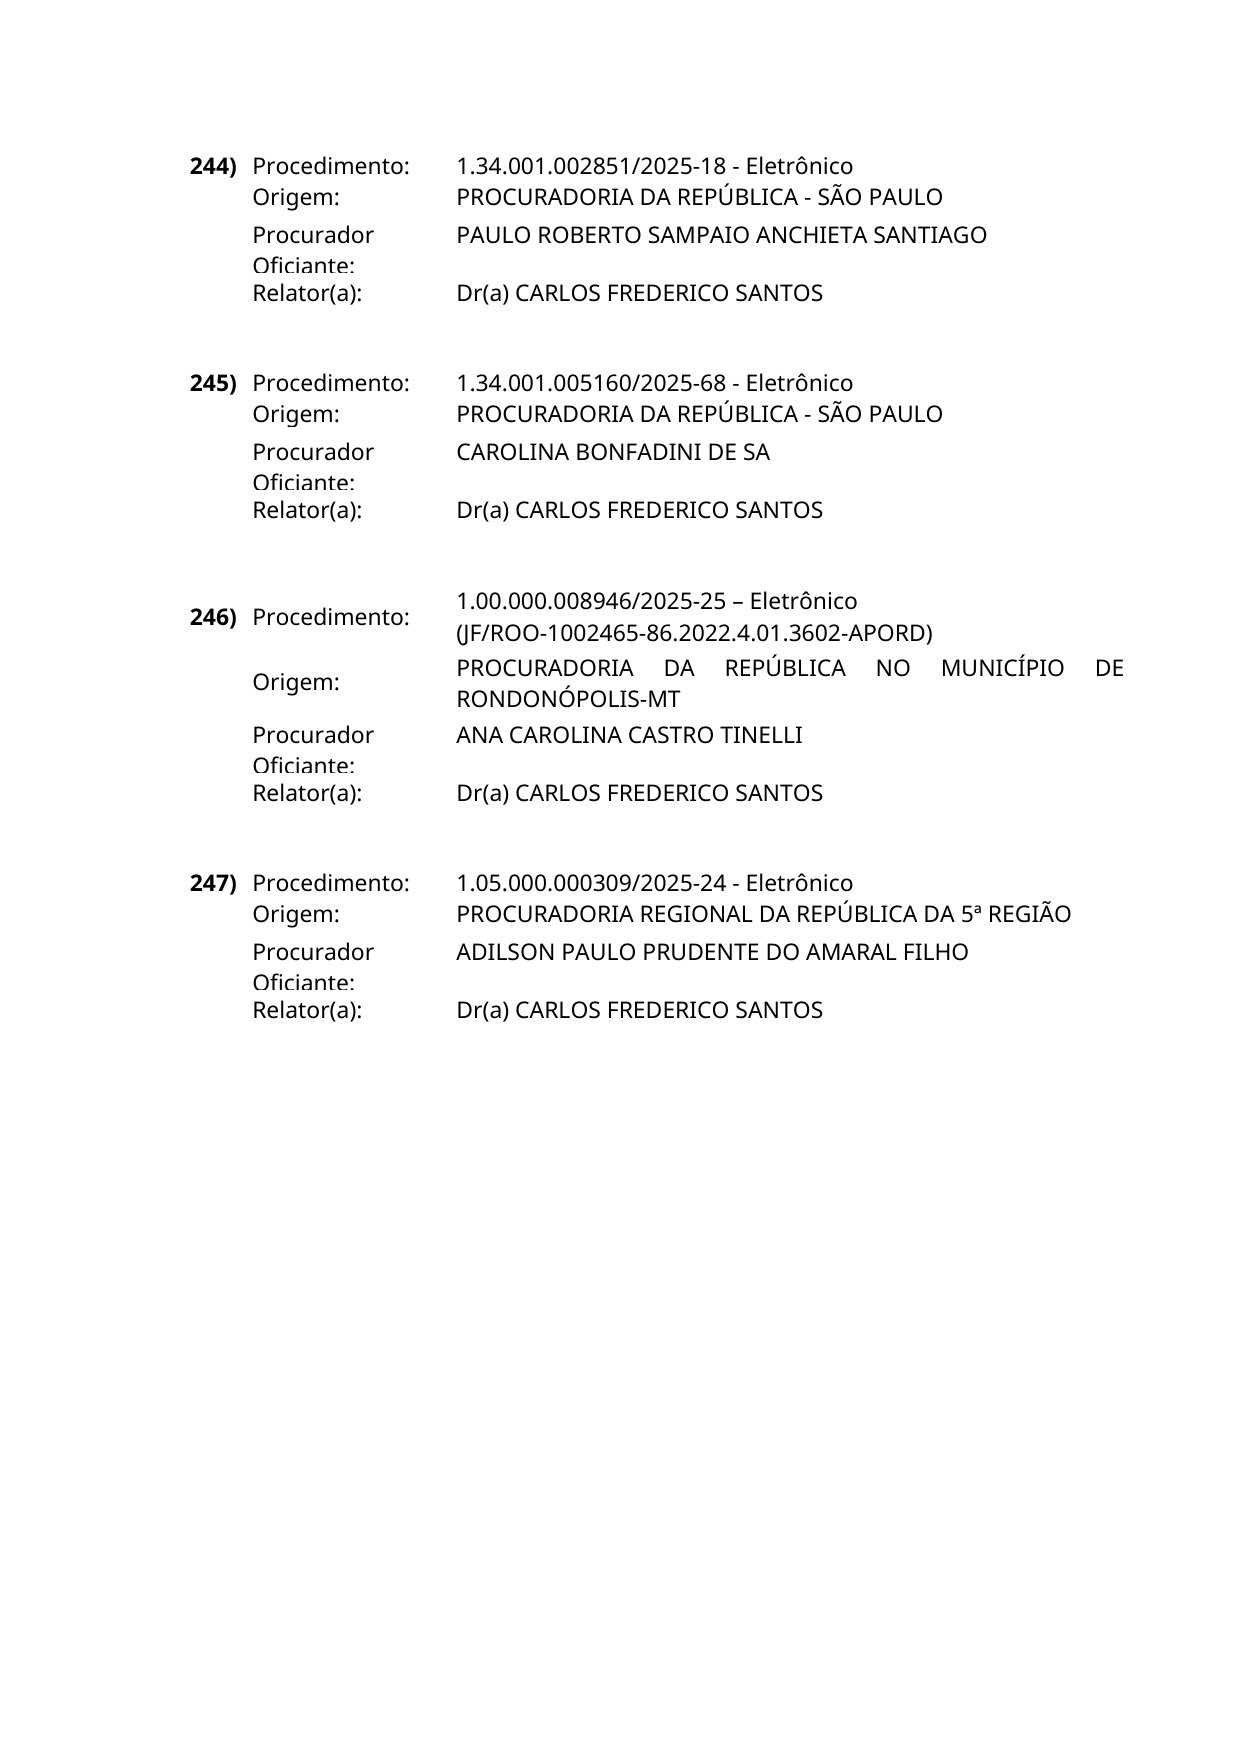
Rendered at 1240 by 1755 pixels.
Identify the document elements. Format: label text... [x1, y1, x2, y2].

table_cell [456, 210, 1125, 219]
table_cell [1125, 711, 1239, 719]
table_cell [1125, 652, 1239, 711]
table_cell [0, 427, 189, 435]
table_cell [1125, 181, 1239, 210]
table_cell ANA CAROLINA CASTRO TINELLI [456, 719, 1125, 771]
table_cell [0, 777, 189, 808]
table_cell [1125, 490, 1239, 494]
table_cell [1125, 994, 1239, 1025]
table_cell [0, 490, 189, 494]
table_cell [0, 927, 189, 936]
table_header Dr(a) CARLOS FREDERICO SANTOS [456, 277, 1125, 306]
table_cell Origem: [252, 398, 456, 427]
table_cell [0, 398, 189, 427]
table_cell [0, 525, 189, 583]
table_cell [1125, 773, 1239, 777]
table_header Relator(a): [252, 494, 456, 523]
table_cell [456, 927, 1125, 936]
table_cell [0, 150, 189, 179]
table_cell [1125, 583, 1239, 650]
table_cell [1125, 494, 1239, 525]
table_cell [1125, 927, 1239, 936]
table_cell [190, 435, 252, 487]
table_cell [1125, 867, 1239, 896]
table_cell 244) [190, 150, 252, 179]
table_cell Origem: [252, 898, 456, 927]
table_cell [190, 652, 252, 711]
table_cell [190, 936, 252, 988]
table_cell [252, 427, 456, 435]
table_cell [252, 990, 456, 994]
table_header [456, 0, 1125, 150]
table_cell [190, 990, 252, 994]
table_cell [1125, 277, 1239, 308]
table_cell [190, 308, 252, 367]
table_cell [190, 777, 252, 808]
table_cell [252, 273, 456, 277]
table_cell Procurador Oficiante: [252, 719, 456, 773]
table_cell [0, 809, 189, 867]
table_header [252, 0, 456, 150]
table_cell [252, 308, 456, 367]
table_cell [190, 711, 252, 719]
table_cell PROCURADORIA REGIONAL DA REPÚBLICA DA 5ª REGIÃO [456, 898, 1125, 927]
table_header Relator(a): [252, 777, 456, 806]
table_cell [190, 494, 252, 525]
table_cell [0, 867, 189, 896]
table_cell [0, 219, 189, 271]
table_cell [0, 494, 189, 525]
table_header Dr(a) CARLOS FREDERICO SANTOS [456, 494, 1125, 523]
table_cell [456, 490, 1125, 494]
table_cell Procurador Oficiante: [252, 435, 456, 489]
table_cell [190, 219, 252, 271]
table_cell [190, 273, 252, 277]
table_cell [252, 809, 456, 867]
table_cell [0, 435, 189, 487]
table_cell [1125, 308, 1239, 367]
table_cell [190, 994, 252, 1025]
table_cell [0, 181, 189, 210]
table_cell [1125, 273, 1239, 277]
table_cell [1125, 525, 1239, 583]
table_cell ADILSON PAULO PRUDENTE DO AMARAL FILHO [456, 936, 1125, 988]
table_cell Procurador Oficiante: [252, 219, 456, 273]
table_cell [0, 898, 189, 927]
table_cell [190, 490, 252, 494]
table_cell [1125, 219, 1239, 271]
table_cell [456, 711, 1125, 719]
table_cell [0, 367, 189, 396]
table_cell [0, 773, 189, 777]
table_cell [0, 277, 189, 308]
table_header Relator(a): [252, 277, 456, 306]
table_cell [252, 210, 456, 219]
table_header Dr(a) CARLOS FREDERICO SANTOS [456, 777, 1125, 806]
table_cell [1125, 898, 1239, 927]
table_cell [0, 273, 189, 277]
table_header [190, 0, 252, 150]
table_cell Procurador Oficiante: [252, 936, 456, 990]
table_cell Procedimento: [252, 867, 456, 896]
table_cell Procedimento: [252, 583, 456, 650]
table_cell [0, 210, 189, 219]
table_cell [190, 427, 252, 435]
table_cell 1.34.001.005160/2025-68 - Eletrônico [456, 367, 1125, 396]
table_cell [190, 210, 252, 219]
table_cell [0, 990, 189, 994]
table_cell [190, 525, 252, 583]
table_cell Procedimento: [252, 150, 456, 179]
table_cell [1125, 367, 1239, 396]
table_cell [1125, 435, 1239, 487]
table_cell [456, 990, 1125, 994]
table_cell [190, 773, 252, 777]
table_cell [0, 994, 189, 1025]
table_cell Origem: [252, 652, 456, 711]
table_cell 1.34.001.002851/2025-18 - Eletrônico [456, 150, 1125, 179]
table_header [1125, 0, 1239, 150]
table_cell [190, 809, 252, 867]
table_cell PROCURADORIA DA REPÚBLICA NO MUNICÍPIO DE RONDONÓPOLIS-MT [456, 652, 1125, 711]
table_cell PROCURADORIA DA REPÚBLICA - SÃO PAULO [456, 398, 1125, 427]
table_cell [456, 273, 1125, 277]
table_cell [456, 525, 1125, 583]
table_cell Origem: [252, 181, 456, 210]
table_cell [1125, 427, 1239, 435]
table_cell [190, 181, 252, 210]
table_cell [252, 490, 456, 494]
table_cell [456, 308, 1125, 367]
table_cell [0, 583, 189, 650]
table_cell [456, 773, 1125, 777]
table_cell [0, 719, 189, 771]
table_cell [252, 773, 456, 777]
table_cell [1125, 809, 1239, 867]
table_cell [0, 652, 189, 711]
table_cell [190, 719, 252, 771]
table_cell [252, 711, 456, 719]
table_cell [1125, 936, 1239, 988]
table_header Relator(a): [252, 994, 456, 1023]
table_cell CAROLINA BONFADINI DE SA [456, 435, 1125, 487]
table_cell [190, 927, 252, 936]
table_cell PROCURADORIA DA REPÚBLICA - SÃO PAULO [456, 181, 1125, 210]
table_cell 1.05.000.000309/2025-24 - Eletrônico [456, 867, 1125, 896]
table_cell [1125, 990, 1239, 994]
table_header Dr(a) CARLOS FREDERICO SANTOS [456, 994, 1125, 1023]
table_cell 1.00.000.008946/2025-25 – Eletrônico (JF/ROO-1002465-86.2022.4.01.3602-APORD) [456, 583, 1125, 650]
table_cell [1125, 150, 1239, 179]
table_cell [0, 711, 189, 719]
table_cell [190, 898, 252, 927]
table_cell [190, 277, 252, 308]
table_cell 246) [190, 583, 252, 650]
table_cell [0, 308, 189, 367]
table_cell [456, 427, 1125, 435]
table_cell 247) [190, 867, 252, 896]
table_cell [252, 525, 456, 583]
table_header [0, 0, 189, 150]
table_cell Procedimento: [252, 367, 456, 396]
table_cell [456, 809, 1125, 867]
table_cell [1125, 210, 1239, 219]
table_cell [190, 398, 252, 427]
table_cell [1125, 398, 1239, 427]
table_cell [1125, 719, 1239, 771]
table_cell [1125, 777, 1239, 808]
table_cell 245) [190, 367, 252, 396]
table_cell [0, 936, 189, 988]
table_cell [252, 927, 456, 936]
table_cell PAULO ROBERTO SAMPAIO ANCHIETA SANTIAGO [456, 219, 1125, 271]
